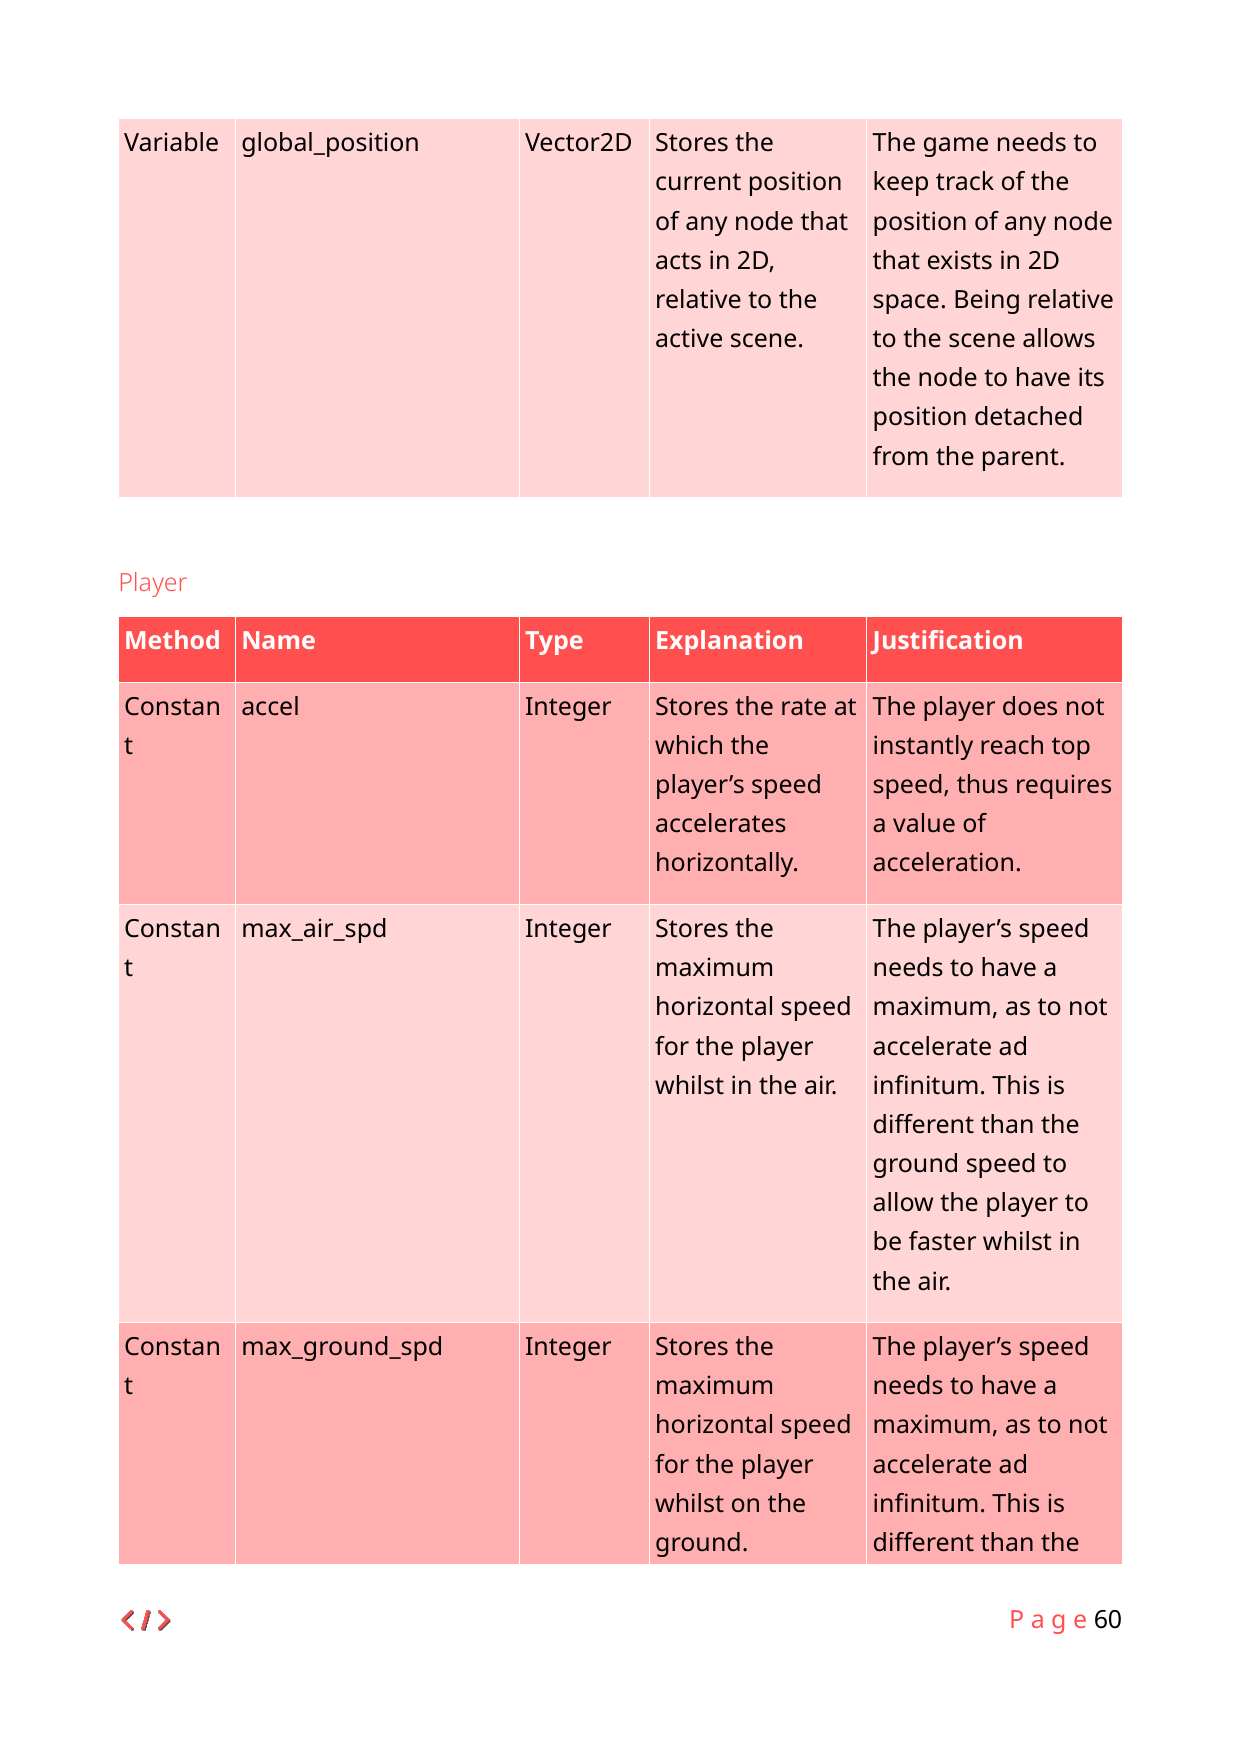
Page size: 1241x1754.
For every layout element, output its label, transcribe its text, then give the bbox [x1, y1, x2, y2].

picture [116, 1591, 175, 1649]
table_header Justification [867, 617, 1122, 682]
table_header Type [520, 617, 649, 682]
table_cell max_air_spd [236, 905, 519, 1322]
table_cell Vector2D [520, 119, 649, 497]
table_header Explanation [650, 617, 866, 682]
table_cell The player’s speed needs to have a maximum, as to not accelerate ad infinitum. This is different than the [867, 1323, 1122, 1564]
table_cell accel [236, 683, 519, 904]
table_cell The player does not instantly reach top speed, thus requires a value of acceleration. [867, 683, 1122, 904]
table_cell Stores the maximum horizontal speed for the player whilst in the air. [650, 905, 866, 1322]
table_cell The game needs to keep track of the position of any node that exists in 2D space. Being relative to the scene allows the node to have its position detached from the parent. [867, 119, 1122, 497]
table_cell global_position [236, 119, 519, 497]
table_header Method [119, 617, 235, 682]
table_cell Constant [119, 1323, 235, 1564]
table_cell Stores the rate at which the player’s speed accelerates horizontally. [650, 683, 866, 904]
table_cell max_ground_spd [236, 1323, 519, 1564]
subtitle Player [118, 564, 1122, 598]
table_header Name [236, 617, 519, 682]
table_cell Integer [520, 1323, 649, 1564]
table_cell Variable [119, 119, 235, 497]
table_cell The player’s speed needs to have a maximum, as to not accelerate ad infinitum. This is different than the ground speed to allow the player to be faster whilst in the air. [867, 905, 1122, 1322]
table_cell Stores the current position of any node that acts in 2D, relative to the active scene. [650, 119, 866, 497]
table_cell Stores the maximum horizontal speed for the player whilst on the ground. [650, 1323, 866, 1564]
table_cell Integer [520, 905, 649, 1322]
table_cell Constant [119, 683, 235, 904]
table_cell Integer [520, 683, 649, 904]
table_cell Constant [119, 905, 235, 1322]
